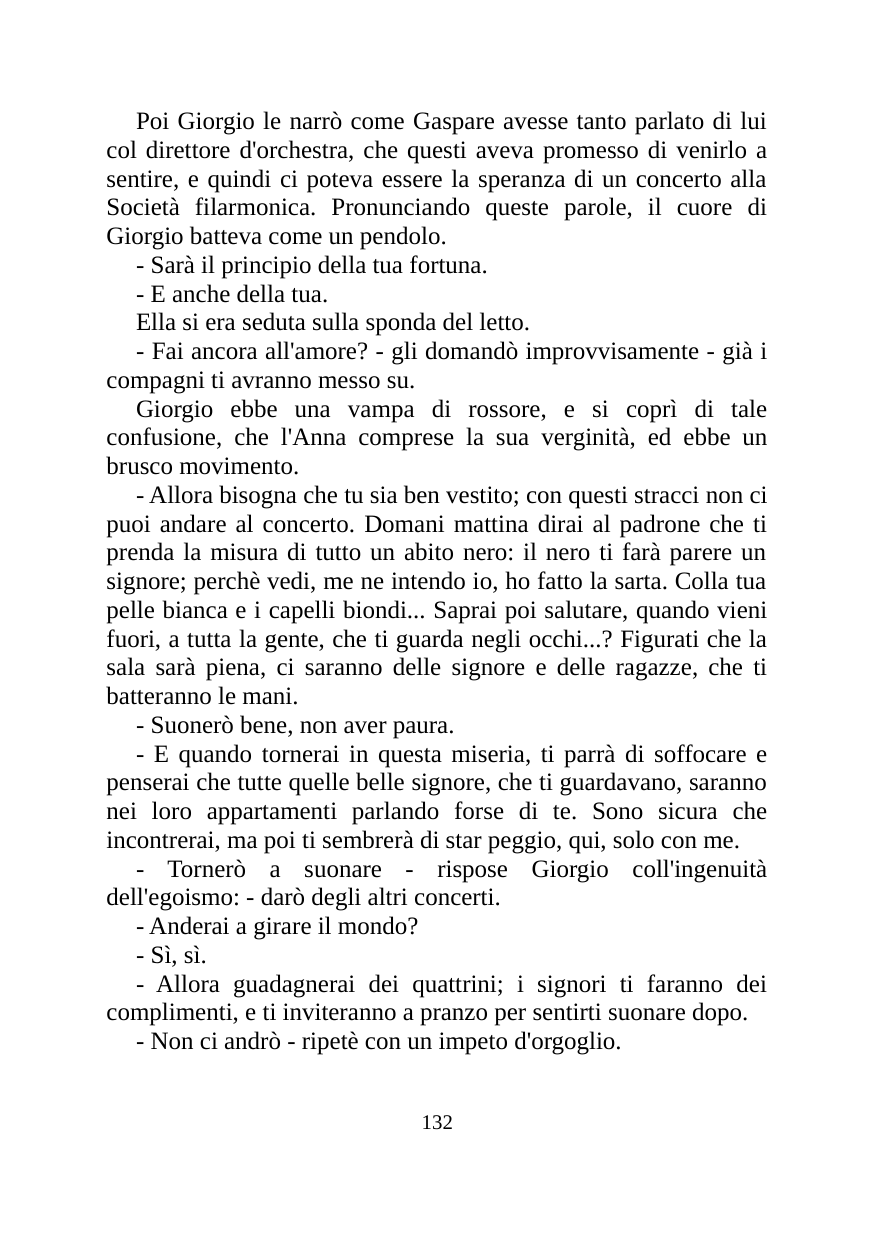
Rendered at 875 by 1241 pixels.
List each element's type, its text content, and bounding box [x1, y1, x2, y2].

text - Fai ancora all'amore? - gli domandò improvvisamente - già i compagni ti avranno messo su. [106, 336, 768, 394]
text - Allora guadagnerai dei quattrini; i signori ti faranno dei complimenti, e ti inviteranno a pranzo per sentirti suonare dopo. [106, 969, 768, 1026]
text - Anderai a girare il mondo? [106, 911, 768, 940]
text - Suonerò bene, non aver paura. [106, 710, 768, 739]
text - Non ci andrò - ripetè con un impeto d'orgoglio. [106, 1026, 768, 1055]
text - Allora bisogna che tu sia ben vestito; con questi stracci non ci puoi andare al concerto. Domani mattina dirai al padrone che ti prenda la misura di tutto un abito nero: il nero ti farà parere un signore; perchè vedi, me ne intendo io, ho fatto la sarta. Colla tua pelle bianca e i capelli biondi... Saprai poi salutare, quando vieni fuori, a tutta la gente, che ti guarda negli occhi...? Figurati che la sala sarà piena, ci saranno delle signore e delle ragazze, che ti batteranno le mani. [106, 480, 768, 710]
text - Sarà il principio della tua fortuna. [106, 250, 768, 279]
text - E anche della tua. [106, 279, 768, 307]
text - Sì, sì. [106, 940, 768, 969]
text - Tornerò a suonare - rispose Giorgio coll'ingenuità dell'egoismo: - darò degli altri concerti. [106, 854, 768, 911]
text Giorgio ebbe una vampa di rossore, e si coprì di tale confusione, che l'Anna comprese la sua verginità, ed ebbe un brusco movimento. [106, 394, 768, 480]
text Ella si era seduta sulla sponda del letto. [106, 307, 768, 336]
text - E quando tornerai in questa miseria, ti parrà di soffocare e penserai che tutte quelle belle signore, che ti guardavano, saranno nei loro appartamenti parlando forse di te. Sono sicura che incontrerai, ma poi ti sembrerà di star peggio, qui, solo con me. [106, 739, 768, 854]
text Poi Giorgio le narrò come Gaspare avesse tanto parlato di lui col direttore d'orchestra, che questi aveva promesso di venirlo a sentire, e quindi ci poteva essere la speranza di un concerto alla Società filarmonica. Pronunciando queste parole, il cuore di Giorgio batteva come un pendolo. [106, 106, 768, 250]
